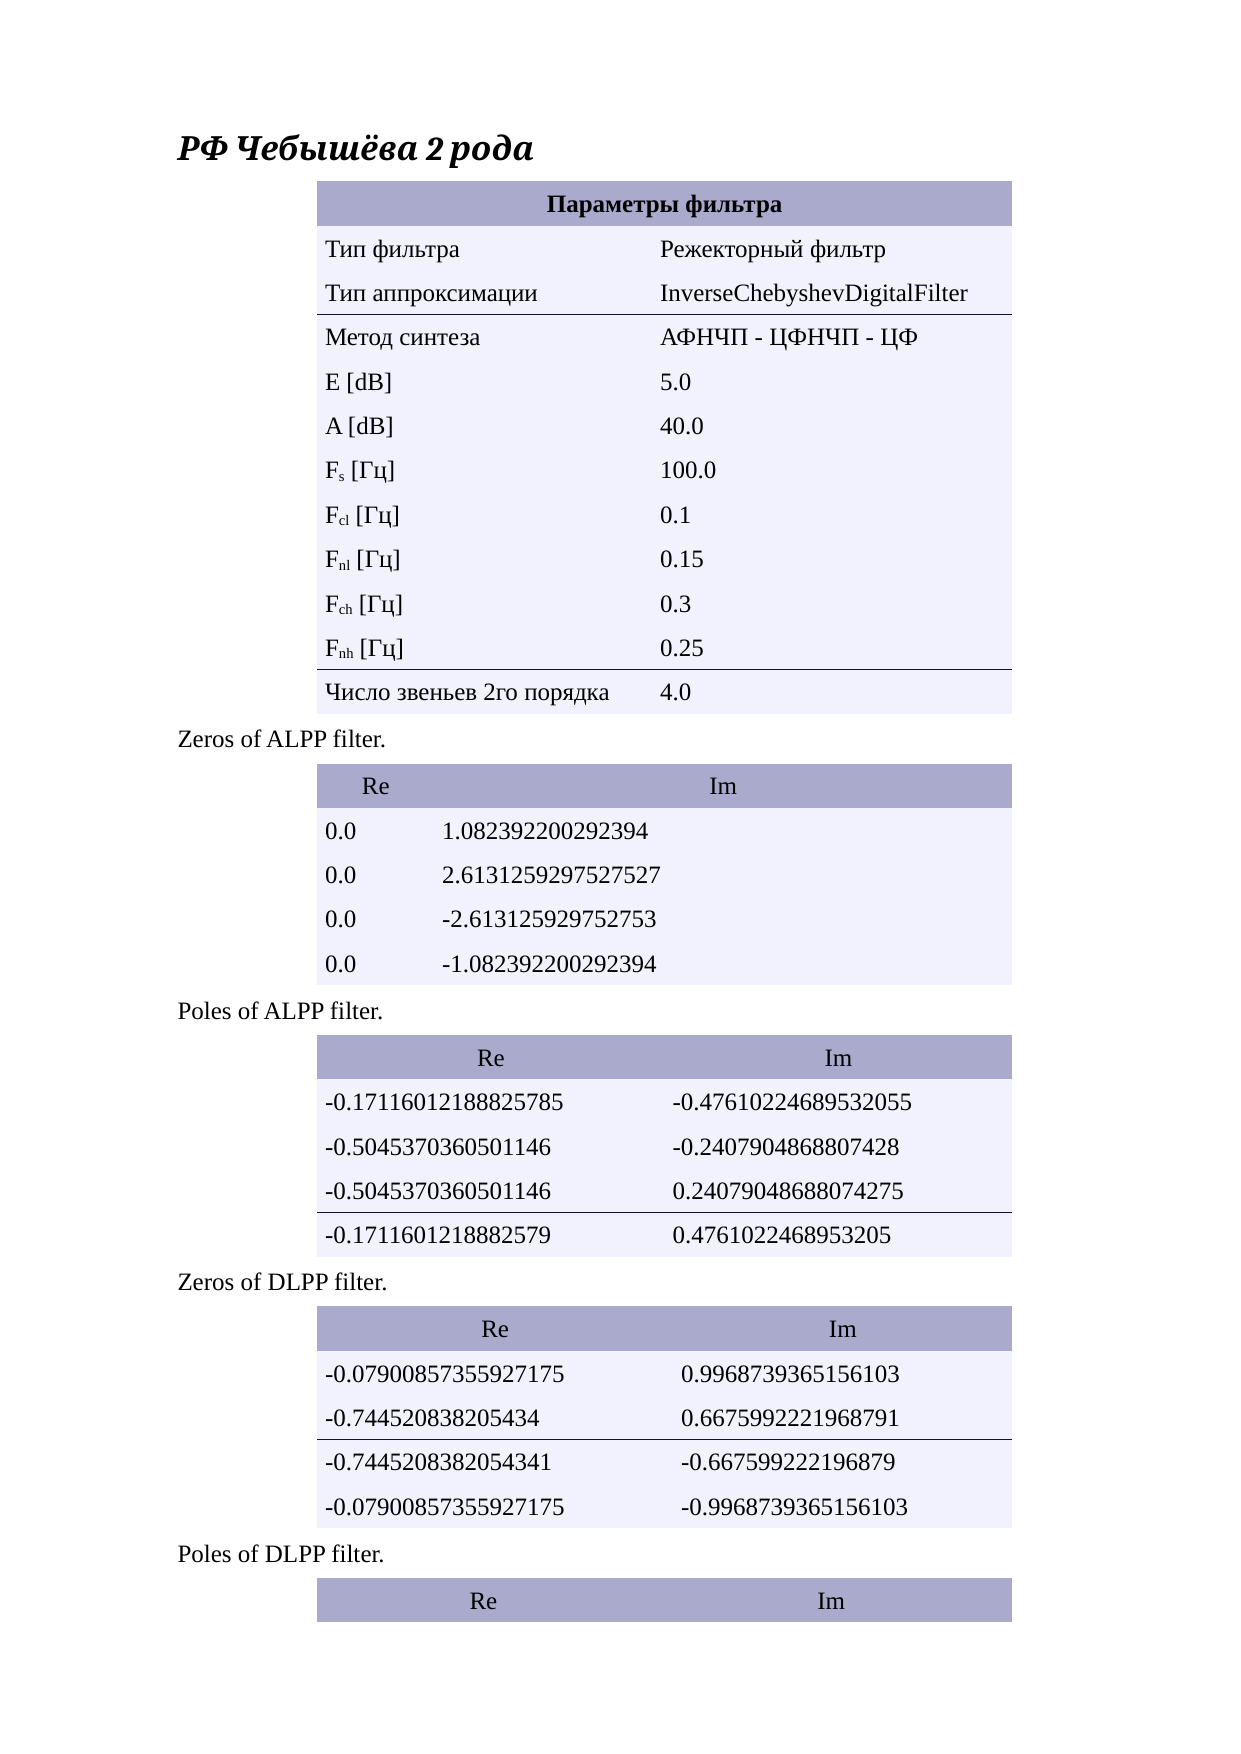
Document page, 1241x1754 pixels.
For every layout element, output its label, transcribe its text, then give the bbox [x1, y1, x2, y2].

table_cell 0.0 [317, 852, 434, 897]
table_header Re [317, 1035, 664, 1079]
table_header Im [673, 1306, 1012, 1351]
table_cell 40.0 [652, 403, 1012, 448]
subtitle РФ Чебышёва 2 рода [177, 131, 1152, 169]
table_cell InverseChebyshevDigitalFilter [652, 270, 1012, 314]
table_cell 4.0 [652, 670, 1012, 714]
table_cell Fnh [Гц] [317, 625, 652, 669]
table_cell -0.07900857355927175 [317, 1351, 673, 1395]
table_header Im [664, 1035, 1012, 1079]
table_cell -0.9968739365156103 [673, 1484, 1012, 1528]
table_cell -0.47610224689532055 [664, 1079, 1012, 1124]
table_cell -0.1711601218882579 [317, 1213, 664, 1257]
table_cell АФНЧП - ЦФНЧП - ЦФ [652, 315, 1012, 359]
table_cell Тип фильтра [317, 226, 652, 270]
table_cell Fch [Гц] [317, 581, 652, 625]
table_cell Fnl [Гц] [317, 536, 652, 581]
table_cell -0.5045370360501146 [317, 1168, 664, 1212]
table_cell -1.082392200292394 [434, 941, 1012, 985]
table_cell 0.0 [317, 897, 434, 941]
table_cell -0.17116012188825785 [317, 1079, 664, 1124]
table_cell 1.082392200292394 [434, 808, 1012, 852]
table_cell 5.0 [652, 359, 1012, 403]
table_cell -0.667599222196879 [673, 1440, 1012, 1484]
text Poles of ALPP filter. [177, 996, 1152, 1024]
table_cell 0.25 [652, 625, 1012, 669]
table_cell Режекторный фильтр [652, 226, 1012, 270]
table_cell 2.6131259297527527 [434, 852, 1012, 897]
table_cell -0.5045370360501146 [317, 1124, 664, 1168]
table_cell 0.6675992221968791 [673, 1395, 1012, 1439]
table_cell E [dB] [317, 359, 652, 403]
table_cell 0.24079048688074275 [664, 1168, 1012, 1212]
table_cell 0.0 [317, 808, 434, 852]
table_cell Число звеньев 2го порядка [317, 670, 652, 714]
table_cell -0.07900857355927175 [317, 1484, 673, 1528]
text Zeros of ALPP filter. [177, 724, 1152, 753]
table_cell 100.0 [652, 448, 1012, 492]
table_cell 0.3 [652, 581, 1012, 625]
table_cell 0.4761022468953205 [664, 1213, 1012, 1257]
table_cell Fcl [Гц] [317, 492, 652, 536]
table_cell Тип аппроксимации [317, 270, 652, 314]
table_cell Метод синтеза [317, 315, 652, 359]
table_header Параметры фильтра [317, 181, 1012, 226]
table_header Im [434, 764, 1012, 808]
text Poles of DLPP filter. [177, 1539, 1152, 1567]
table_cell 0.0 [317, 941, 434, 985]
text Zeros of DLPP filter. [177, 1267, 1152, 1296]
table_cell A [dB] [317, 403, 652, 448]
table_cell 0.9968739365156103 [673, 1351, 1012, 1395]
table_cell -0.7445208382054341 [317, 1440, 673, 1484]
table_header Re [317, 1306, 673, 1351]
table_cell 0.1 [652, 492, 1012, 536]
table_header Im [650, 1578, 1012, 1622]
table_cell -0.2407904868807428 [664, 1124, 1012, 1168]
table_header Re [317, 1578, 650, 1622]
table_cell 0.15 [652, 536, 1012, 581]
table_cell -0.744520838205434 [317, 1395, 673, 1439]
table_header Re [317, 764, 434, 808]
table_cell Fs [Гц] [317, 448, 652, 492]
table_cell -2.613125929752753 [434, 897, 1012, 941]
